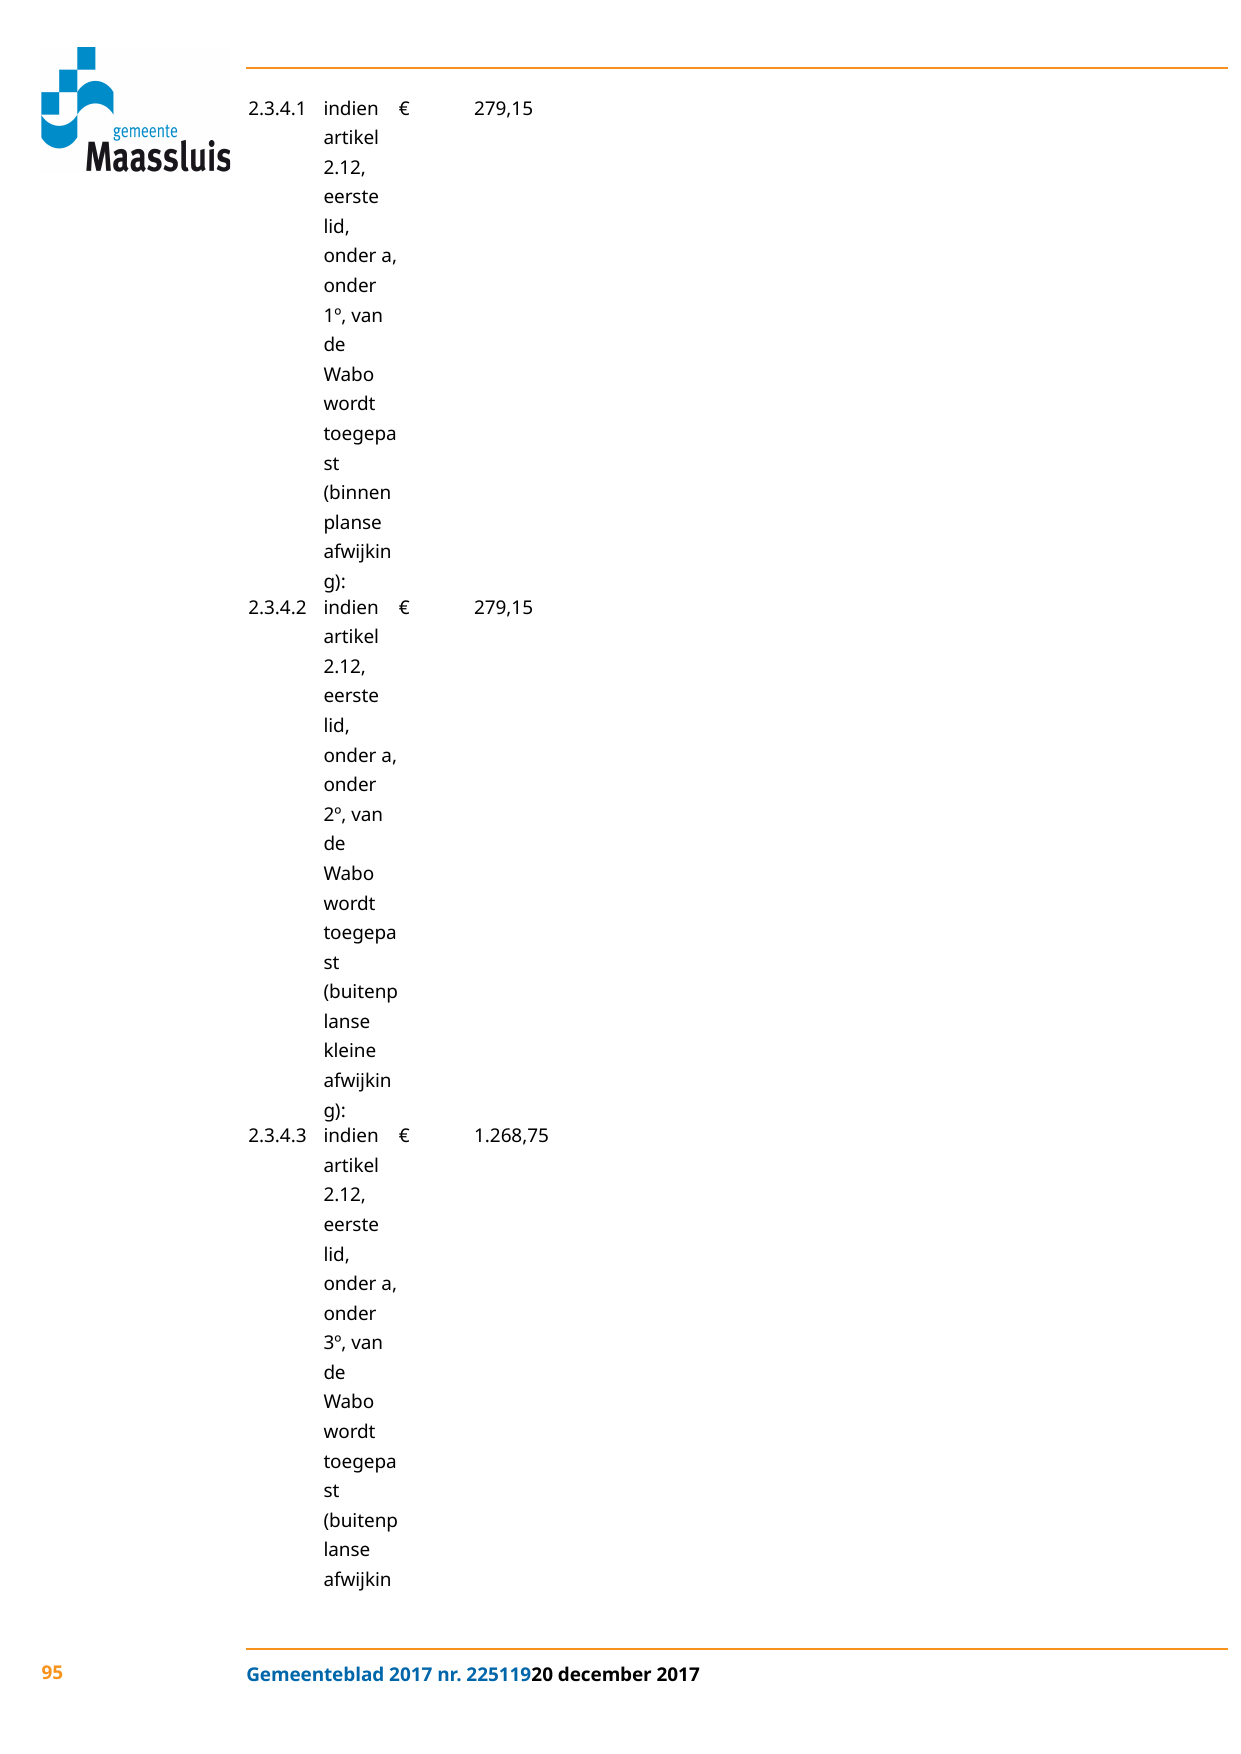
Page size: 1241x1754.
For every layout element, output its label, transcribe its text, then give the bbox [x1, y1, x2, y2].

table_cell 2.3.4.3 [248, 1123, 323, 1592]
table_cell 1.268,75 [474, 1123, 549, 1592]
table_cell € [399, 594, 474, 1122]
table_cell 2.3.4.2 [248, 594, 323, 1122]
table_cell € [399, 95, 474, 594]
table_cell 2.3.4.1 [248, 95, 323, 594]
table_cell indien artikel 2.12, eerste lid, onder a, onder 1º, van de Wabo wordt toegepast (binnenplanse afwijking): [323, 95, 398, 594]
table_cell € [399, 1123, 474, 1592]
picture [41, 47, 231, 172]
picture [41, 47, 77, 92]
table_cell indien artikel 2.12, eerste lid, onder a, onder 2º, van de Wabo wordt toegepast (buitenplanse kleine afwijking): [323, 594, 398, 1122]
table_cell 279,15 [474, 594, 549, 1122]
table_cell 279,15 [474, 95, 549, 594]
table_cell indien artikel 2.12, eerste lid, onder a, onder 3º, van de Wabo wordt toegepast (buitenplanse afwijkin [323, 1123, 398, 1592]
